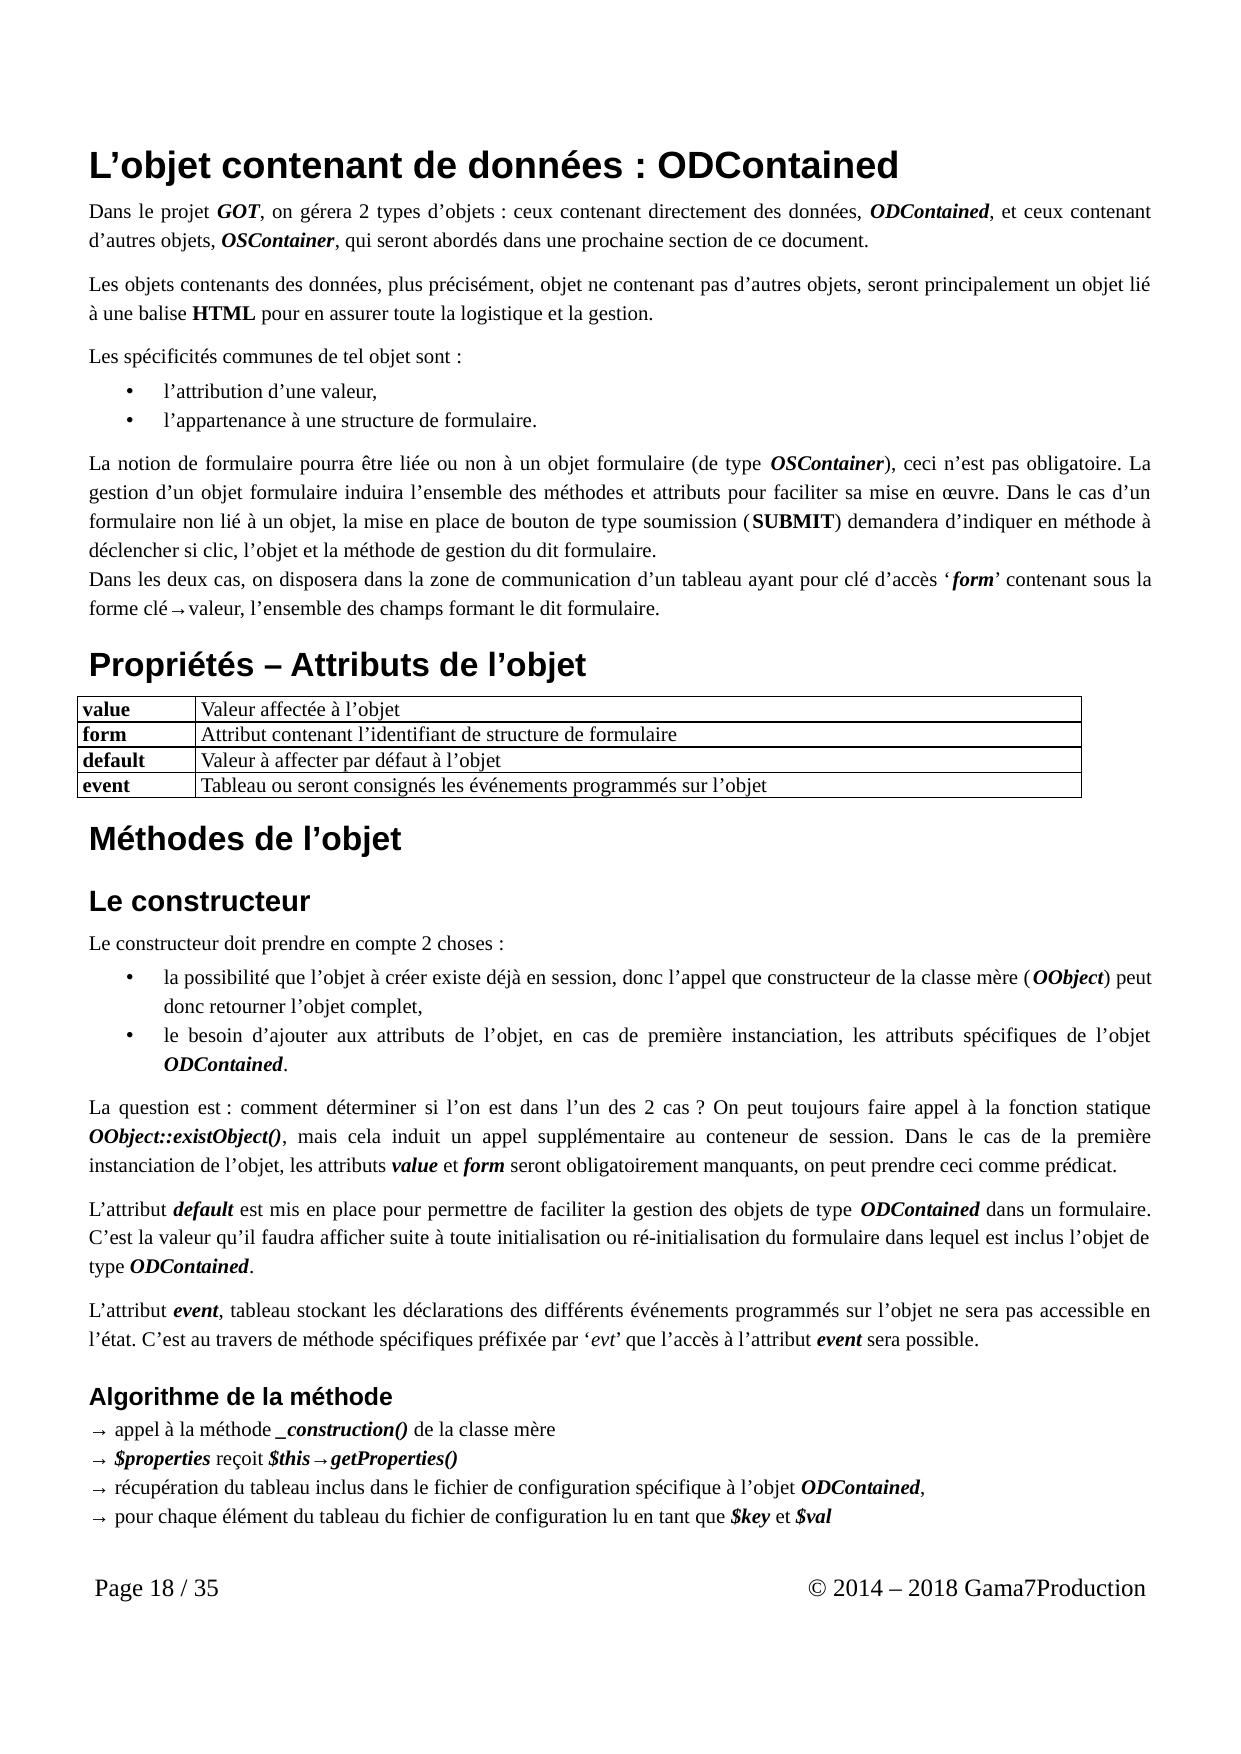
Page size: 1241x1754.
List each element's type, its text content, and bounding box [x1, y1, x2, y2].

subtitle Méthodes de l’objet [88, 818, 1152, 857]
text La question est : comment déterminer si l’on est dans l’un des 2 cas ? On peut toujours faire appel à la fonction statique OObject::existObject(), mais cela induit un appel supplémentaire au conteneur de session. Dans le cas de la première instanciation de l’objet, les attributs value et form seront obligatoirement manquants, on peut prendre ceci comme prédicat. [88, 1095, 1152, 1177]
text La notion de formulaire pourra être liée ou non à un objet formulaire (de type OSContainer), ceci n’est pas obligatoire. La gestion d’un objet formulaire induira l’ensemble des méthodes et attributs pour faciliter sa mise en œuvre. Dans le cas d’un formulaire non lié à un objet, la mise en place de bouton de type soumission (SUBMIT) demandera d’indiquer en méthode à déclencher si clic, l’objet et la méthode de gestion du dit formulaire. [88, 451, 1152, 562]
table_header value [78, 697, 195, 721]
text L’attribut default est mis en place pour permettre de faciliter la gestion des objets de type ODContained dans un formulaire. C’est la valeur qu’il faudra afficher suite à toute initialisation ou ré-initialisation du formulaire dans lequel est inclus l’objet de type ODContained. [88, 1196, 1152, 1278]
list l’attribution d’une valeur, [126, 379, 1152, 403]
text → appel à la méthode _construction() de la classe mère [88, 1417, 1152, 1441]
table_cell form [78, 723, 195, 746]
text → pour chaque élément du tableau du fichier de configuration lu en tant que $key et $val [88, 1504, 1152, 1528]
subtitle Algorithme de la méthode [88, 1382, 1152, 1411]
list l’appartenance à une structure de formulaire. [126, 407, 1152, 432]
table_cell Valeur à affecter par défaut à l’objet [196, 748, 1081, 772]
text Les spécificités communes de tel objet sont : [88, 344, 1152, 368]
table_cell Attribut contenant l’identifiant de structure de formulaire [196, 723, 1081, 746]
table_cell default [78, 748, 195, 772]
text → $properties reçoit $this→getProperties() [88, 1446, 1152, 1470]
list la possibilité que l’objet à créer existe déjà en session, donc l’appel que constructeur de la classe mère (OObject) peut donc retourner l’objet complet, [126, 965, 1152, 1018]
table_cell event [78, 773, 195, 797]
list le besoin d’ajouter aux attributs de l’objet, en cas de première instanciation, les attributs spécifiques de l’objet ODContained. [126, 1023, 1152, 1076]
table_header Valeur affectée à l’objet [196, 697, 1081, 721]
subtitle L’objet contenant de données : ODContained [88, 143, 1152, 187]
text Dans les deux cas, on disposera dans la zone de communication d’un tableau ayant pour clé d’accès ‘form’ contenant sous la forme clé→valeur, l’ensemble des champs formant le dit formulaire. [88, 567, 1152, 619]
text → récupération du tableau inclus dans le fichier de configuration spécifique à l’objet ODContained, [88, 1475, 1152, 1499]
subtitle Propriétés – Attributs de l’objet [88, 645, 1152, 684]
text L’attribut event, tableau stockant les déclarations des différents événements programmés sur l’objet ne sera pas accessible en l’état. C’est au travers de méthode spécifiques préfixée par ‘evt’ que l’accès à l’attribut event sera possible. [88, 1298, 1152, 1351]
text Les objets contenants des données, plus précisément, objet ne contenant pas d’autres objets, seront principalement un objet lié à une balise HTML pour en assurer toute la logistique et la gestion. [88, 272, 1152, 324]
text Dans le projet GOT, on gérera 2 types d’objets : ceux contenant directement des données, ODContained, et ceux contenant d’autres objets, OSContainer, qui seront abordés dans une prochaine section de ce document. [88, 199, 1152, 252]
subtitle Le constructeur [88, 884, 1152, 918]
text Le constructeur doit prendre en compte 2 choses : [88, 931, 1152, 954]
table_cell Tableau ou seront consignés les événements programmés sur l’objet [196, 773, 1081, 797]
